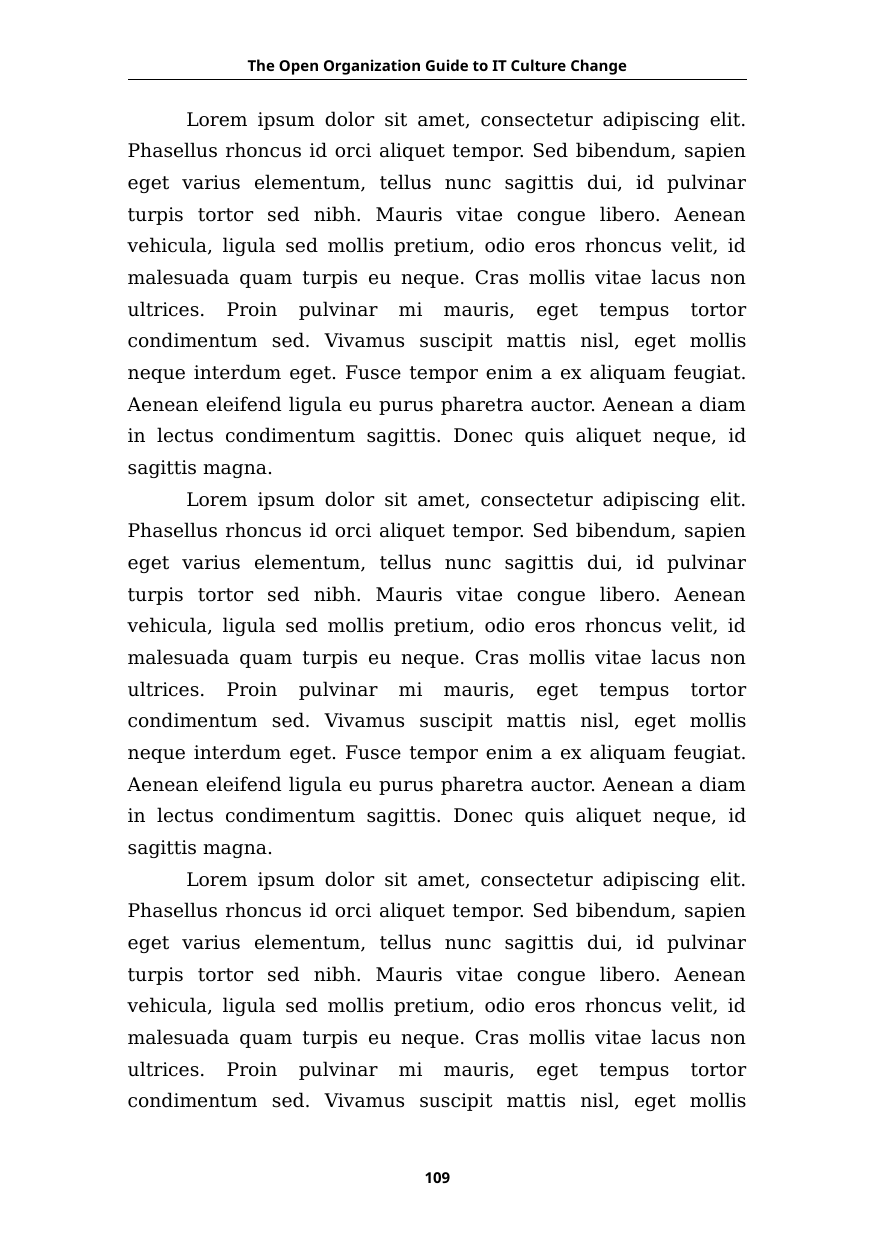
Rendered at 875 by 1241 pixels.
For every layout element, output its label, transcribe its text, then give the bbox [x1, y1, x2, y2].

text Lorem ipsum dolor sit amet, consectetur adipiscing elit. Phasellus rhoncus id orci aliquet tempor. Sed bibendum, sapien eget varius elementum, tellus nunc sagittis dui, id pulvinar turpis tortor sed nibh. Mauris vitae congue libero. Aenean vehicula, ligula sed mollis pretium, odio eros rhoncus velit, id malesuada quam turpis eu neque. Cras mollis vitae lacus non ultrices. Proin pulvinar mi mauris, eget tempus tortor condimentum sed. Vivamus suscipit mattis nisl, eget mollis [127, 869, 747, 1112]
text Lorem ipsum dolor sit amet, consectetur adipiscing elit. Phasellus rhoncus id orci aliquet tempor. Sed bibendum, sapien eget varius elementum, tellus nunc sagittis dui, id pulvinar turpis tortor sed nibh. Mauris vitae congue libero. Aenean vehicula, ligula sed mollis pretium, odio eros rhoncus velit, id malesuada quam turpis eu neque. Cras mollis vitae lacus non ultrices. Proin pulvinar mi mauris, eget tempus tortor condimentum sed. Vivamus suscipit mattis nisl, eget mollis neque interdum eget. Fusce tempor enim a ex aliquam feugiat. Aenean eleifend ligula eu purus pharetra auctor. Aenean a diam in lectus condimentum sagittis. Donec quis aliquet neque, id sagittis magna. [127, 109, 747, 479]
text Lorem ipsum dolor sit amet, consectetur adipiscing elit. Phasellus rhoncus id orci aliquet tempor. Sed bibendum, sapien eget varius elementum, tellus nunc sagittis dui, id pulvinar turpis tortor sed nibh. Mauris vitae congue libero. Aenean vehicula, ligula sed mollis pretium, odio eros rhoncus velit, id malesuada quam turpis eu neque. Cras mollis vitae lacus non ultrices. Proin pulvinar mi mauris, eget tempus tortor condimentum sed. Vivamus suscipit mattis nisl, eget mollis neque interdum eget. Fusce tempor enim a ex aliquam feugiat. Aenean eleifend ligula eu purus pharetra auctor. Aenean a diam in lectus condimentum sagittis. Donec quis aliquet neque, id sagittis magna. [127, 489, 747, 859]
